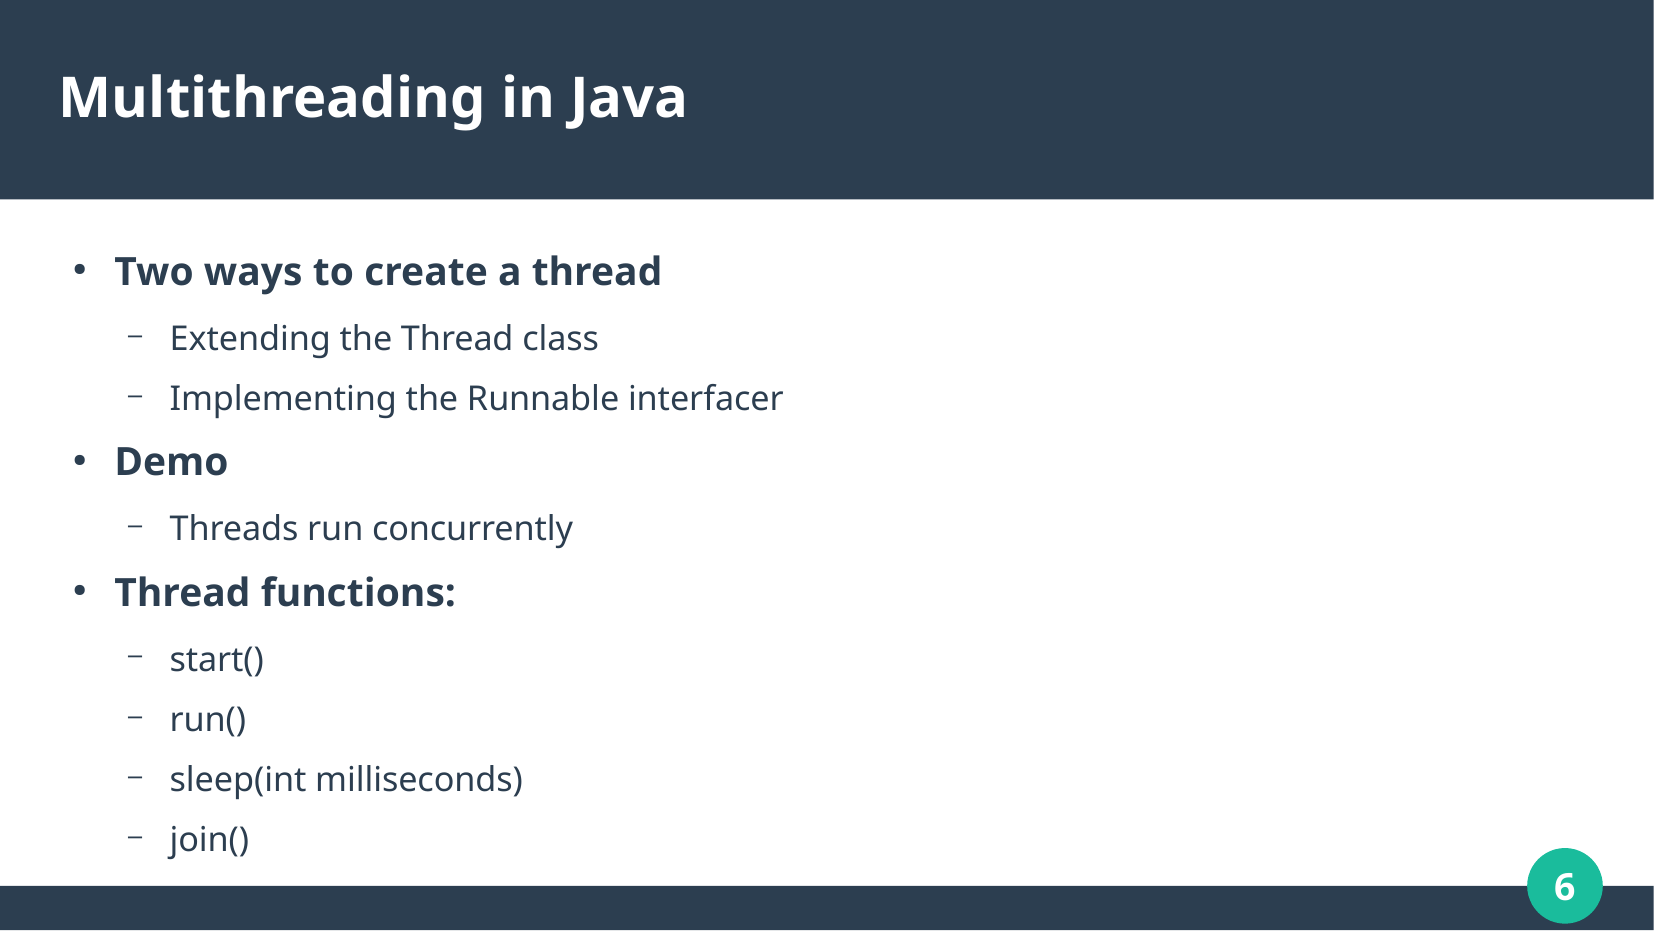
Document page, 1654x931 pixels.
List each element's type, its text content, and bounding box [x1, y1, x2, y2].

title Multithreading in Java [59, 37, 1595, 155]
list Two ways to create a thread Extending the Thread class Implementing the Runnable interfacer Demo Threads run concurrently Thread functions: start() run() sleep(int milliseconds) join() [59, 243, 1595, 864]
